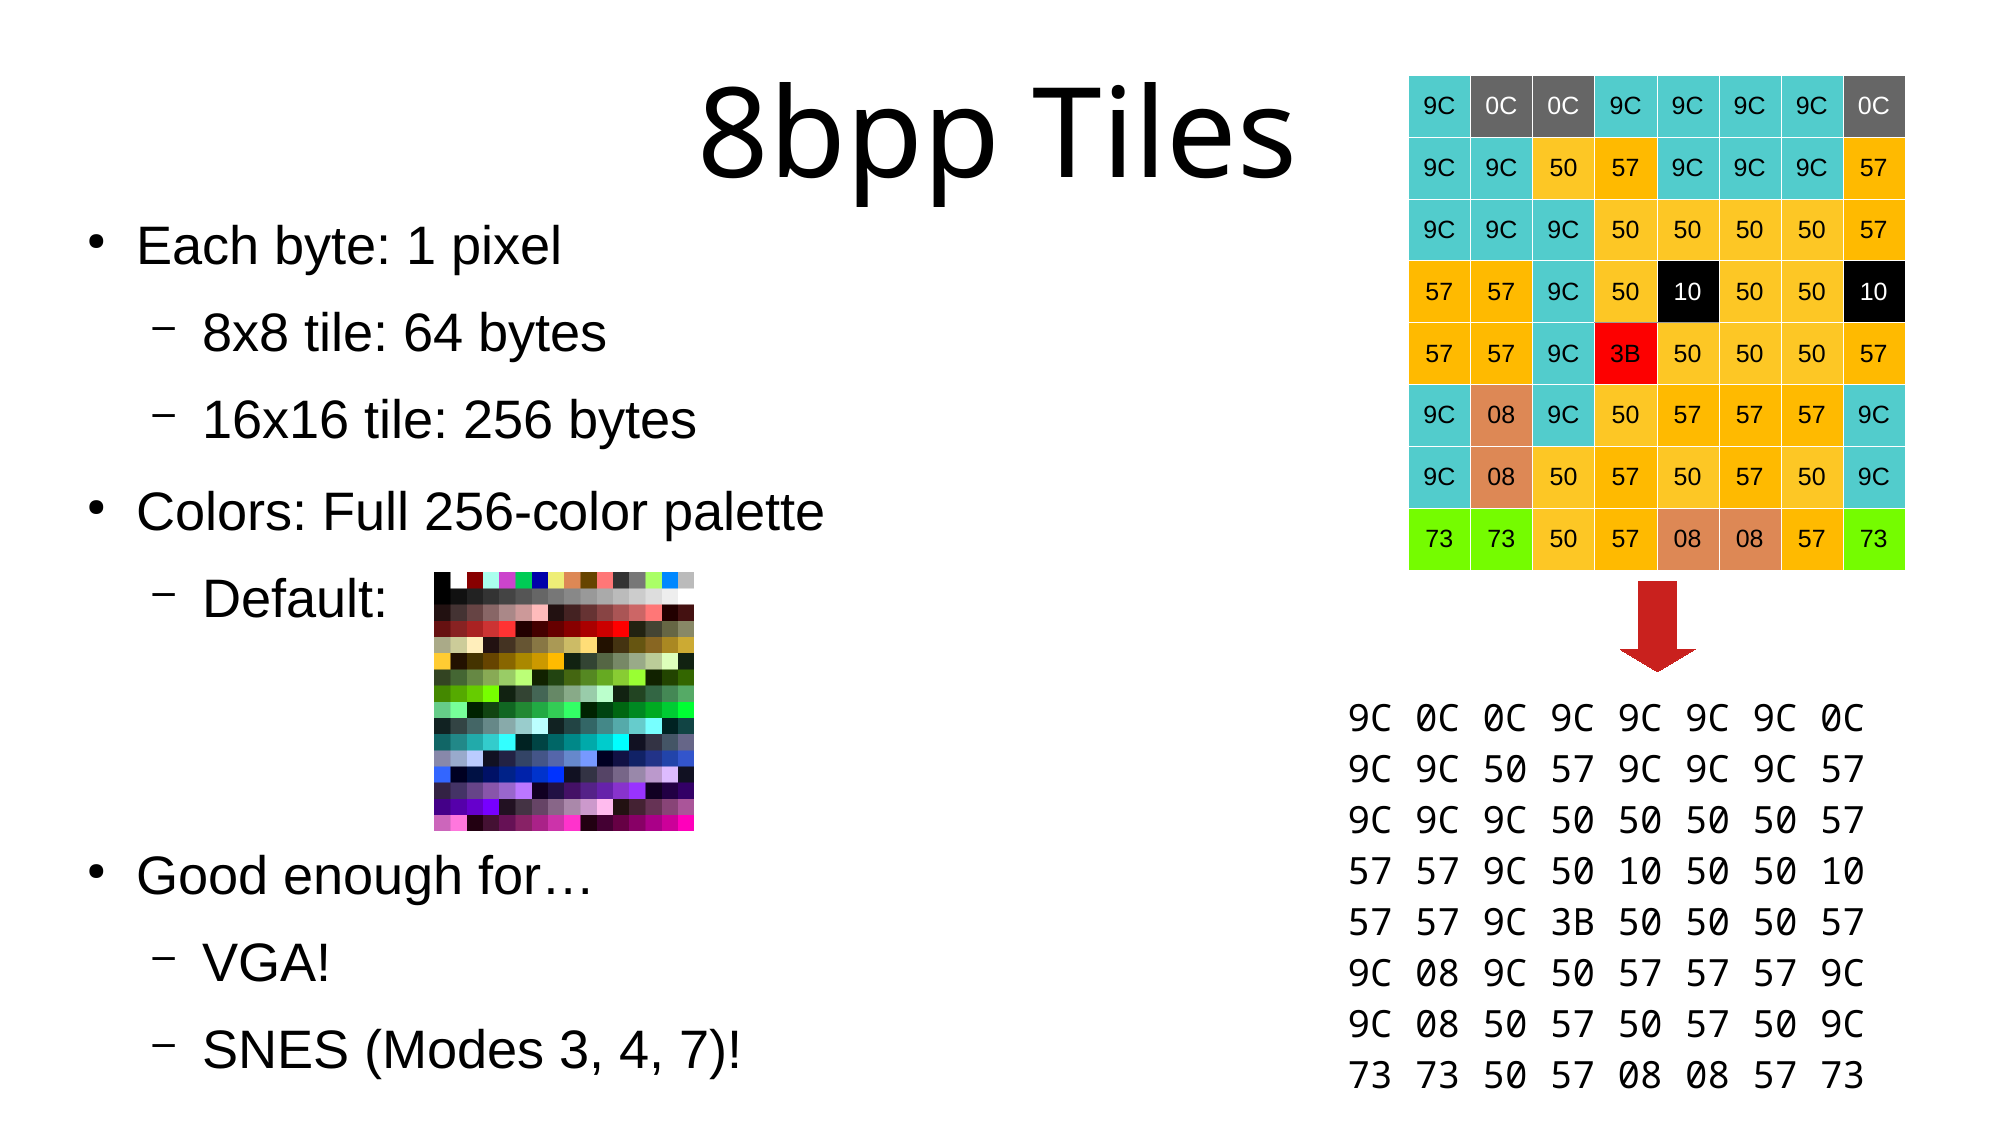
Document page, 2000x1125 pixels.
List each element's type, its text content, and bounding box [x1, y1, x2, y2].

table_cell 9C [1533, 323, 1594, 384]
table_cell 57 [1720, 385, 1781, 446]
table_cell 73 [1844, 509, 1905, 570]
table_cell 08 [1471, 385, 1532, 446]
table_cell 57 [1844, 200, 1905, 260]
table_cell 9C [1409, 385, 1470, 446]
table_header 0C [1471, 76, 1532, 137]
table_cell 9C [1409, 200, 1470, 260]
table_cell 50 [1658, 447, 1719, 508]
table_cell 10 [1658, 261, 1719, 322]
table_cell 50 [1782, 200, 1843, 260]
table_cell 9C [1409, 447, 1470, 508]
table_cell 9C [1471, 138, 1532, 199]
table_cell 73 [1409, 509, 1470, 570]
table_cell 57 [1844, 323, 1905, 384]
table_cell 9C [1409, 138, 1470, 199]
table_cell 10 [1844, 261, 1905, 322]
table_header 9C [1595, 76, 1657, 137]
table_cell 57 [1844, 138, 1905, 199]
table_cell 50 [1533, 138, 1594, 199]
table_header 0C [1844, 76, 1905, 137]
text_box [1620, 581, 1696, 672]
table_header 0C [1533, 76, 1594, 137]
table_cell 08 [1471, 447, 1532, 508]
table_cell 9C [1533, 200, 1594, 260]
table_header 9C [1409, 76, 1470, 137]
table_cell 50 [1720, 200, 1781, 260]
table_cell 50 [1658, 200, 1719, 260]
table_cell 08 [1720, 509, 1781, 570]
table_cell 57 [1471, 261, 1532, 322]
table_cell 50 [1533, 447, 1594, 508]
table_cell 9C [1720, 138, 1781, 199]
table_cell 50 [1782, 323, 1843, 384]
list Each byte: 1 pixel 8x8 tile: 64 bytes 16x16 tile: 256 bytes Colors: Full 256-color palette Default: Good enough for… VGA! SNES (Modes 3, 4, 7)! [55, 215, 1963, 1090]
table_cell 57 [1409, 323, 1470, 384]
table_cell 50 [1658, 323, 1719, 384]
table_cell 73 [1471, 509, 1532, 570]
table_cell 08 [1658, 509, 1719, 570]
table_cell 57 [1471, 323, 1532, 384]
table_cell 9C [1533, 261, 1594, 322]
table_cell 57 [1409, 261, 1470, 322]
table_cell 57 [1595, 138, 1657, 199]
table_cell 57 [1595, 447, 1657, 508]
table_cell 3B [1595, 323, 1657, 384]
title 8bpp Tiles [30, 59, 1966, 215]
table_cell 9C [1782, 138, 1843, 199]
table_cell 50 [1595, 261, 1657, 322]
table_cell 57 [1595, 509, 1657, 570]
table_cell 9C [1658, 138, 1719, 199]
table_cell 57 [1720, 447, 1781, 508]
table_cell 50 [1595, 385, 1657, 446]
table_header 9C [1658, 76, 1719, 137]
table_cell 50 [1720, 261, 1781, 322]
table_cell 50 [1595, 200, 1657, 260]
table_cell 50 [1720, 323, 1781, 384]
table_cell 50 [1533, 509, 1594, 570]
table_header 9C [1720, 76, 1781, 137]
table_cell 9C [1533, 385, 1594, 446]
table_cell 50 [1782, 447, 1843, 508]
picture [434, 572, 694, 831]
table_cell 9C [1844, 447, 1905, 508]
table_cell 50 [1782, 261, 1843, 322]
text_box 9C 0C 0C 9C 9C 9C 9C 0C 9C 9C 50 57 9C 9C 9C 57 9C 9C 9C 50 50 50 50 57 57 57 9C 50 10 50 50 10 57 57 9C 3B 50 50 50 57 9C 08 9C 50 57 57 57 9C 9C 08 50 57 50 57 50 9C 73 73 50 57 08 08 57 73 [1332, 683, 1978, 1073]
table_cell 57 [1782, 385, 1843, 446]
table_cell 9C [1471, 200, 1532, 260]
table_cell 9C [1844, 385, 1905, 446]
table_cell 57 [1658, 385, 1719, 446]
table_header 9C [1782, 76, 1843, 137]
table_cell 57 [1782, 509, 1843, 570]
